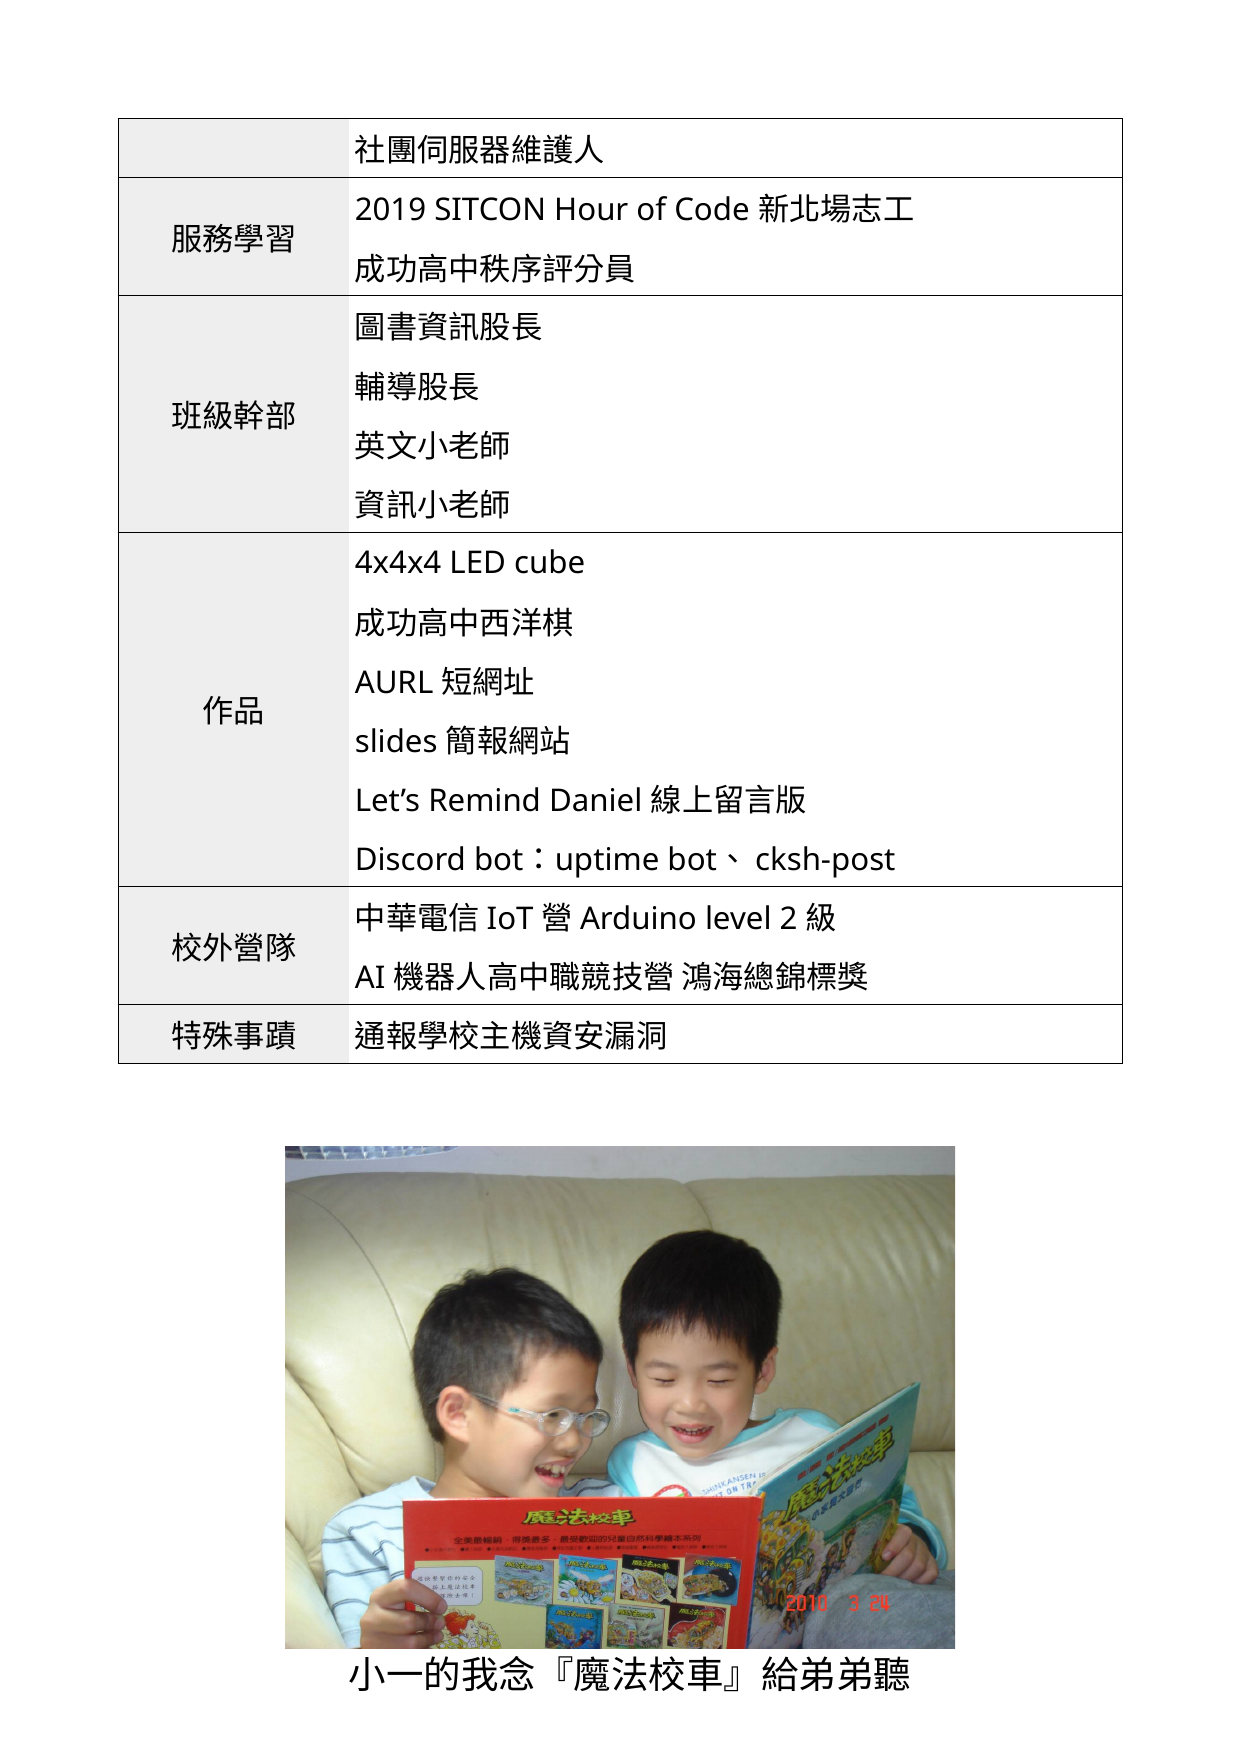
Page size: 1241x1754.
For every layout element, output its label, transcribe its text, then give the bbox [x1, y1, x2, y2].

table_cell 通報學校主機資安漏洞 [349, 1005, 1122, 1063]
table_cell AURL 短網址 [349, 650, 1122, 709]
table_cell 資訊小老師 [349, 473, 1122, 532]
table_cell slides 簡報網站 [349, 709, 1122, 768]
table_cell 圖書資訊股長 [349, 296, 1122, 354]
table_cell Let’s Remind Daniel 線上留言版 [349, 768, 1122, 827]
table_cell AI 機器人高中職競技營 鴻海總錦標獎 [349, 945, 1122, 1004]
picture [285, 1146, 956, 1649]
table_cell 輔導股長 [349, 354, 1122, 413]
table_cell Discord bot：uptime bot、 cksh-post [349, 827, 1122, 886]
table_cell 校外營隊 [119, 887, 349, 1004]
table_cell 社團伺服器維護人 [349, 119, 1122, 177]
table_cell 成功高中秩序評分員 [349, 236, 1122, 295]
table_cell 中華電信 IoT 營 Arduino level 2 級 [349, 887, 1122, 945]
table_cell 作品 [119, 533, 349, 886]
table_cell 4x4x4 LED cube [349, 533, 1122, 591]
table_cell [119, 119, 349, 177]
table_cell 英文小老師 [349, 414, 1122, 472]
table_cell 2019 SITCON Hour of Code 新北場志工 [349, 178, 1122, 236]
table_cell 服務學習 [119, 178, 349, 295]
table_cell 特殊事蹟 [119, 1005, 349, 1063]
table_cell 成功高中西洋棋 [349, 591, 1122, 650]
table_cell 班級幹部 [119, 296, 349, 532]
